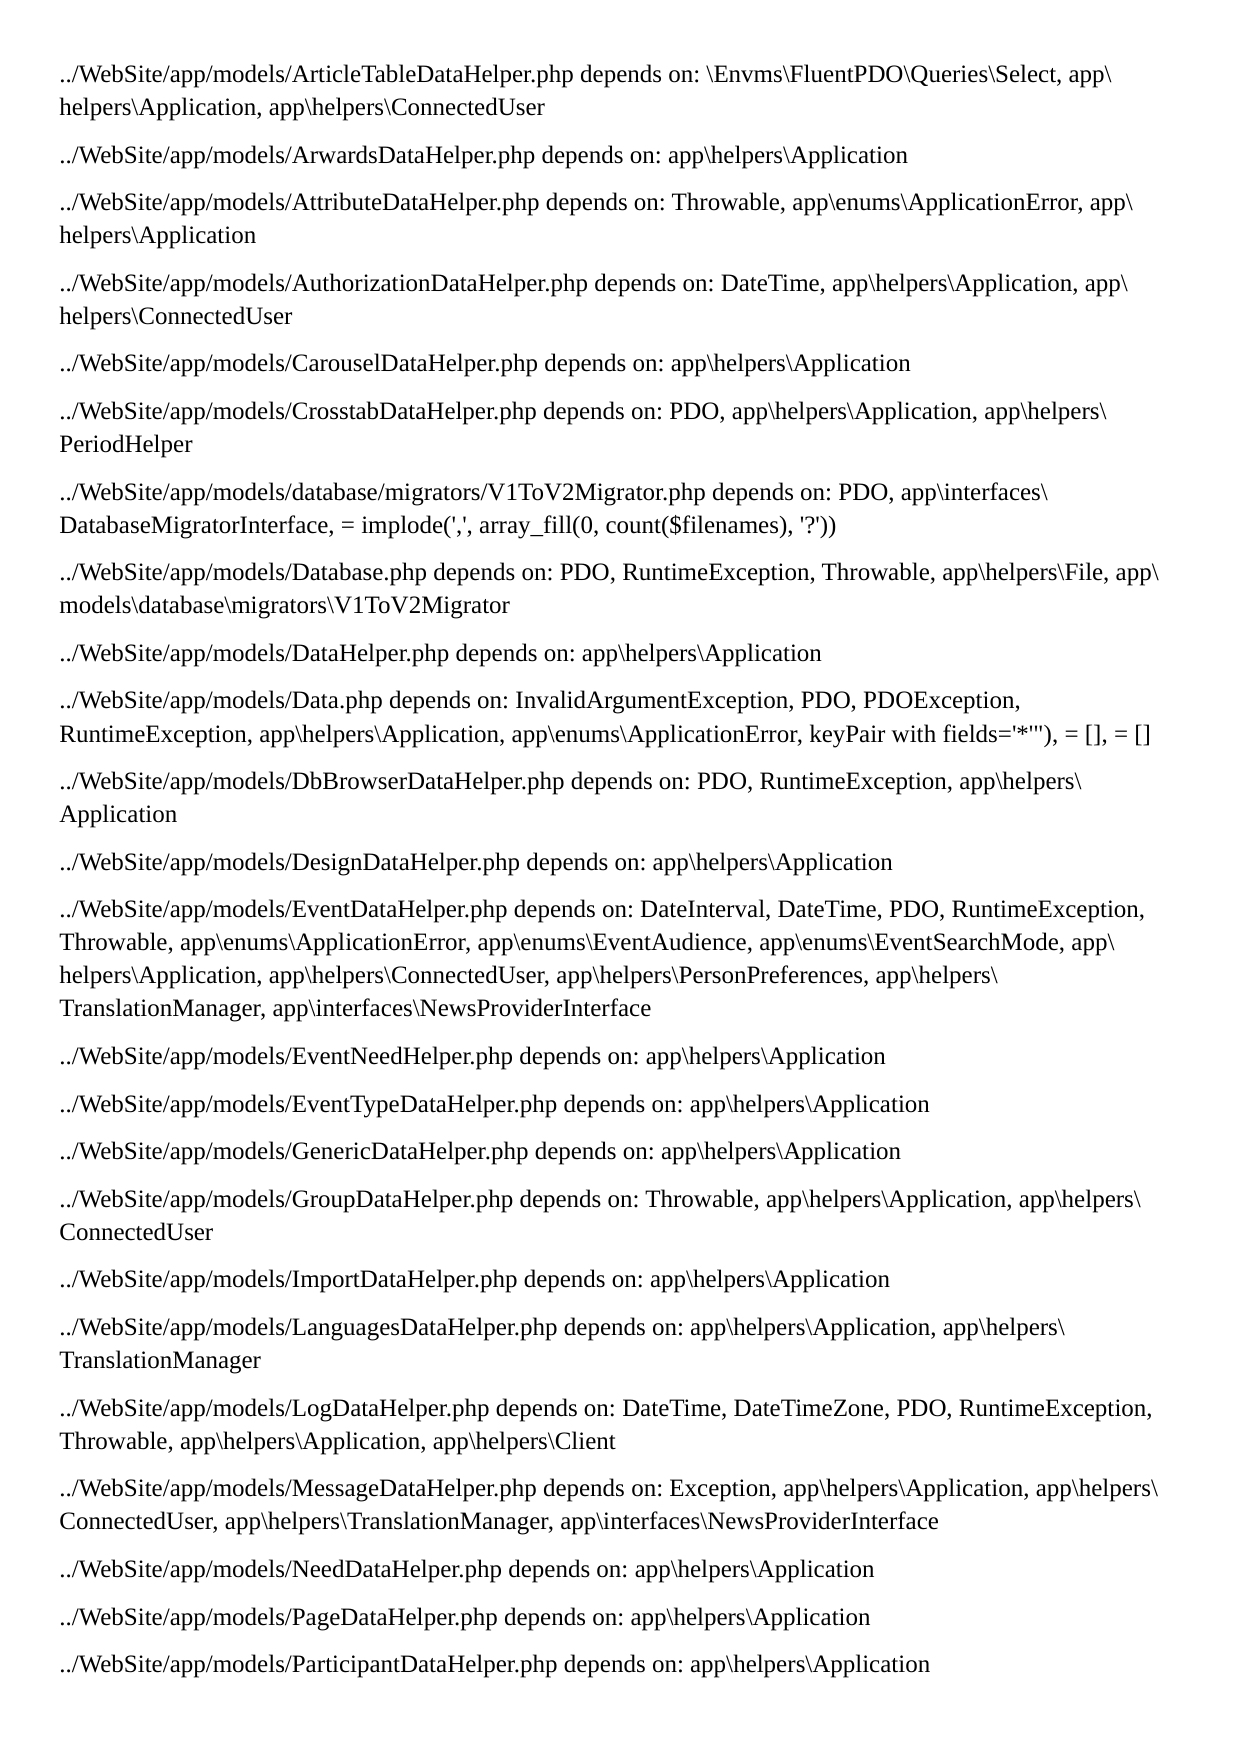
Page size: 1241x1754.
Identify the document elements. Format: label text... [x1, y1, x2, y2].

text ../WebSite/app/models/EventTypeDataHelper.php depends on: app\helpers\Application [59, 1089, 1181, 1117]
text ../WebSite/app/models/Database.php depends on: PDO, RuntimeException, Throwable, app\helpers\File, app\models\database\migrators\V1ToV2Migrator [59, 557, 1181, 619]
text ../WebSite/app/models/Data.php depends on: InvalidArgumentException, PDO, PDOException, RuntimeException, app\helpers\Application, app\enums\ApplicationError, keyPair with fields='*'"), = [], = [] [59, 686, 1181, 747]
text ../WebSite/app/models/ArwardsDataHelper.php depends on: app\helpers\Application [59, 140, 1181, 168]
text ../WebSite/app/models/GenericDataHelper.php depends on: app\helpers\Application [59, 1136, 1181, 1165]
text ../WebSite/app/models/AttributeDataHelper.php depends on: Throwable, app\enums\ApplicationError, app\helpers\Application [59, 187, 1181, 249]
text ../WebSite/app/models/LogDataHelper.php depends on: DateTime, DateTimeZone, PDO, RuntimeException, Throwable, app\helpers\Application, app\helpers\Client [59, 1393, 1181, 1454]
text ../WebSite/app/models/ImportDataHelper.php depends on: app\helpers\Application [59, 1264, 1181, 1293]
text ../WebSite/app/models/CrosstabDataHelper.php depends on: PDO, app\helpers\Application, app\helpers\PeriodHelper [59, 396, 1181, 458]
text ../WebSite/app/models/CarouselDataHelper.php depends on: app\helpers\Application [59, 348, 1181, 377]
text ../WebSite/app/models/database/migrators/V1ToV2Migrator.php depends on: PDO, app\interfaces\DatabaseMigratorInterface, = implode(',', array_fill(0, count($filenames), '?')) [59, 477, 1181, 538]
text ../WebSite/app/models/EventNeedHelper.php depends on: app\helpers\Application [59, 1041, 1181, 1070]
text ../WebSite/app/models/GroupDataHelper.php depends on: Throwable, app\helpers\Application, app\helpers\ConnectedUser [59, 1184, 1181, 1246]
text ../WebSite/app/models/ArticleTableDataHelper.php depends on: \Envms\FluentPDO\Queries\Select, app\helpers\Application, app\helpers\ConnectedUser [59, 59, 1181, 121]
text ../WebSite/app/models/PageDataHelper.php depends on: app\helpers\Application [59, 1602, 1181, 1630]
text ../WebSite/app/models/LanguagesDataHelper.php depends on: app\helpers\Application, app\helpers\TranslationManager [59, 1312, 1181, 1374]
text ../WebSite/app/models/ParticipantDataHelper.php depends on: app\helpers\Application [59, 1649, 1181, 1678]
text ../WebSite/app/models/NeedDataHelper.php depends on: app\helpers\Application [59, 1554, 1181, 1583]
text ../WebSite/app/models/DesignDataHelper.php depends on: app\helpers\Application [59, 847, 1181, 876]
text ../WebSite/app/models/EventDataHelper.php depends on: DateInterval, DateTime, PDO, RuntimeException, Throwable, app\enums\ApplicationError, app\enums\EventAudience, app\enums\EventSearchMode, app\helpers\Application, app\helpers\ConnectedUser, app\helpers\PersonPreferences, app\helpers\TranslationManager, app\interfaces\NewsProviderInterface [59, 894, 1181, 1022]
text ../WebSite/app/models/DbBrowserDataHelper.php depends on: PDO, RuntimeException, app\helpers\Application [59, 766, 1181, 828]
text ../WebSite/app/models/DataHelper.php depends on: app\helpers\Application [59, 638, 1181, 667]
text ../WebSite/app/models/AuthorizationDataHelper.php depends on: DateTime, app\helpers\Application, app\helpers\ConnectedUser [59, 268, 1181, 330]
text ../WebSite/app/models/MessageDataHelper.php depends on: Exception, app\helpers\Application, app\helpers\ConnectedUser, app\helpers\TranslationManager, app\interfaces\NewsProviderInterface [59, 1473, 1181, 1535]
